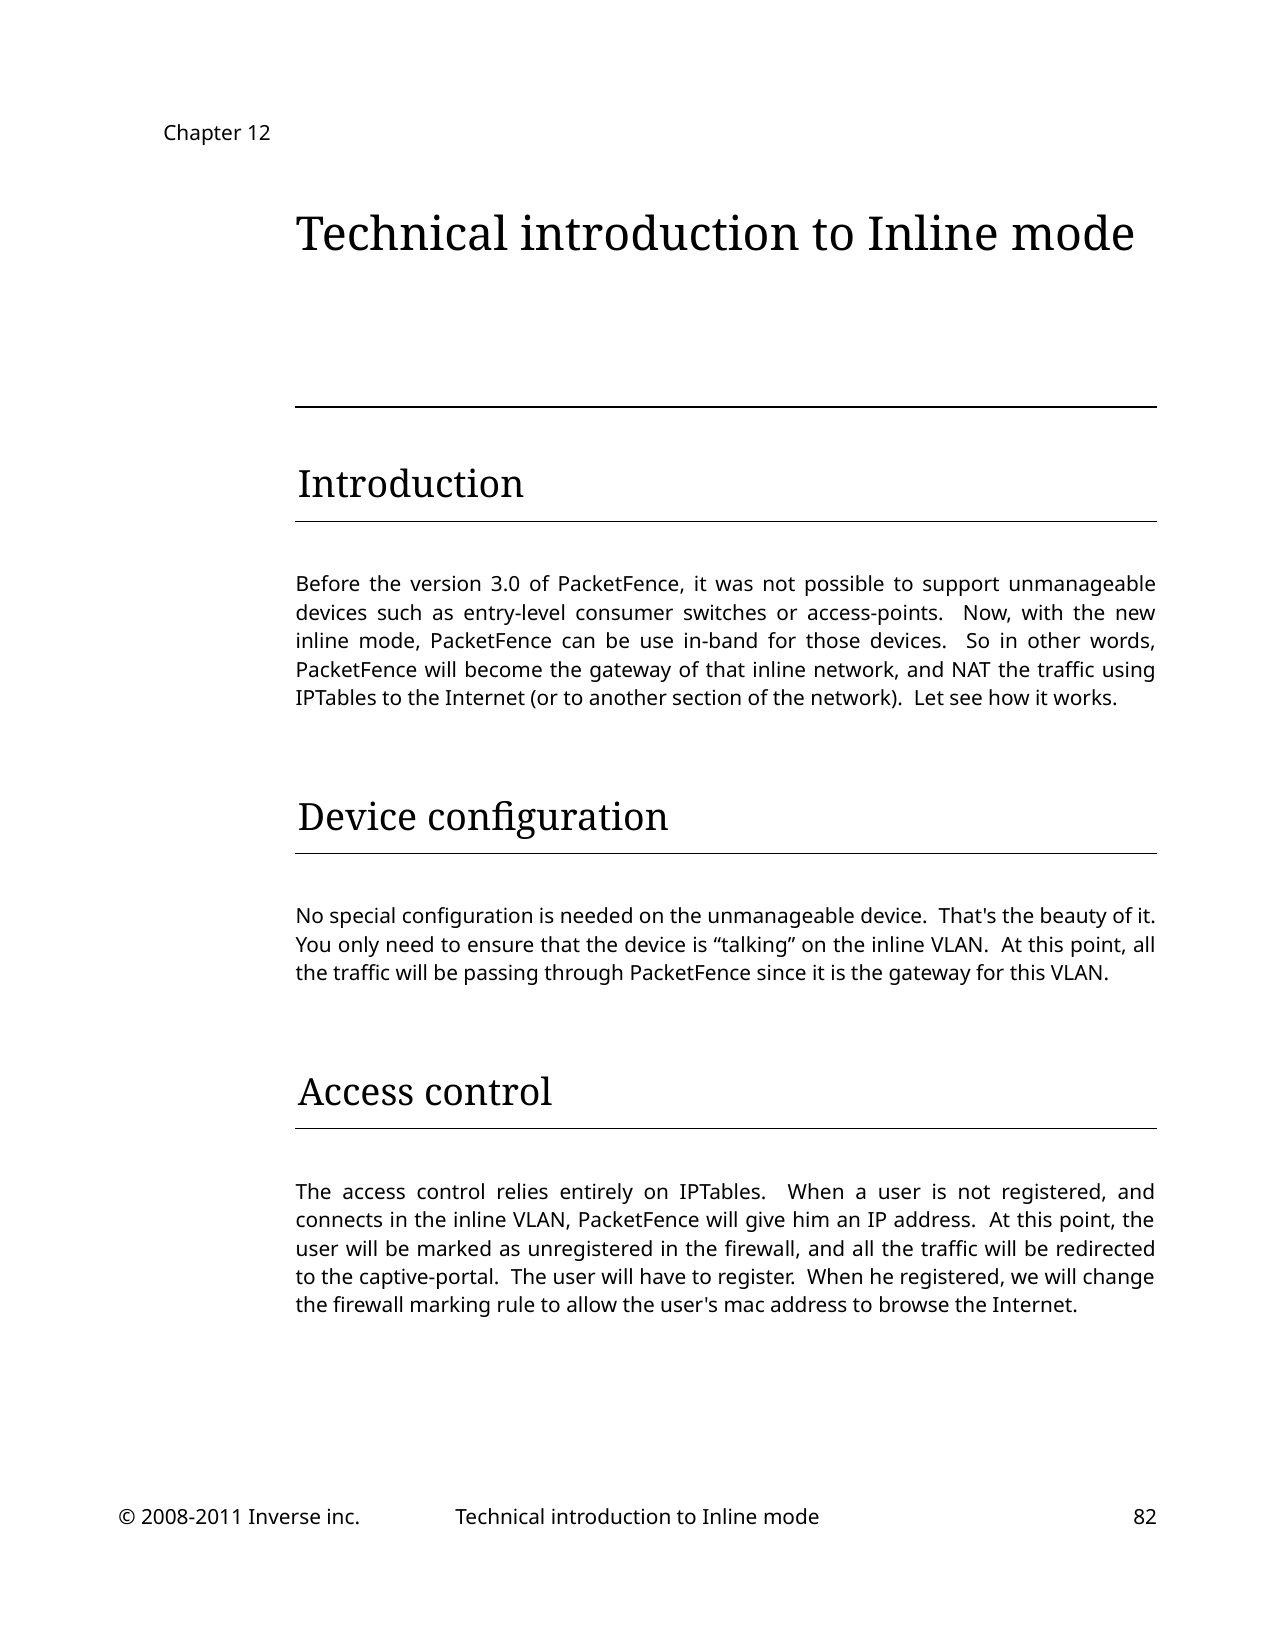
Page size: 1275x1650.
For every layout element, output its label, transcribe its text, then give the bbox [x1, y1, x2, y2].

subtitle Device configuration [295, 790, 1157, 853]
text No special configuration is needed on the unmanageable device. That's the beauty of it. You only need to ensure that the device is “talking” on the inline VLAN. At this point, all the traffic will be passing through PacketFence since it is the gateway for this VLAN. [295, 902, 1157, 987]
text The access control relies entirely on IPTables. When a user is not registered, and connects in the inline VLAN, PacketFence will give him an IP address. At this point, the user will be marked as unregistered in the firewall, and all the traffic will be redirected to the captive-portal. The user will have to register. When he registered, we will change the firewall marking rule to allow the user's mac address to browse the Internet. [295, 1177, 1157, 1319]
subtitle Access control [295, 1065, 1157, 1128]
subtitle Introduction [295, 458, 1157, 521]
subtitle Technical introduction to Inline mode [295, 201, 1157, 406]
text Before the version 3.0 of PacketFence, it was not possible to support unmanageable devices such as entry-level consumer switches or access-points. Now, with the new inline mode, PacketFence can be use in-band for those devices. So in other words, PacketFence will become the gateway of that inline network, and NAT the traffic using IPTables to the Internet (or to another section of the network). Let see how it works. [295, 569, 1157, 712]
